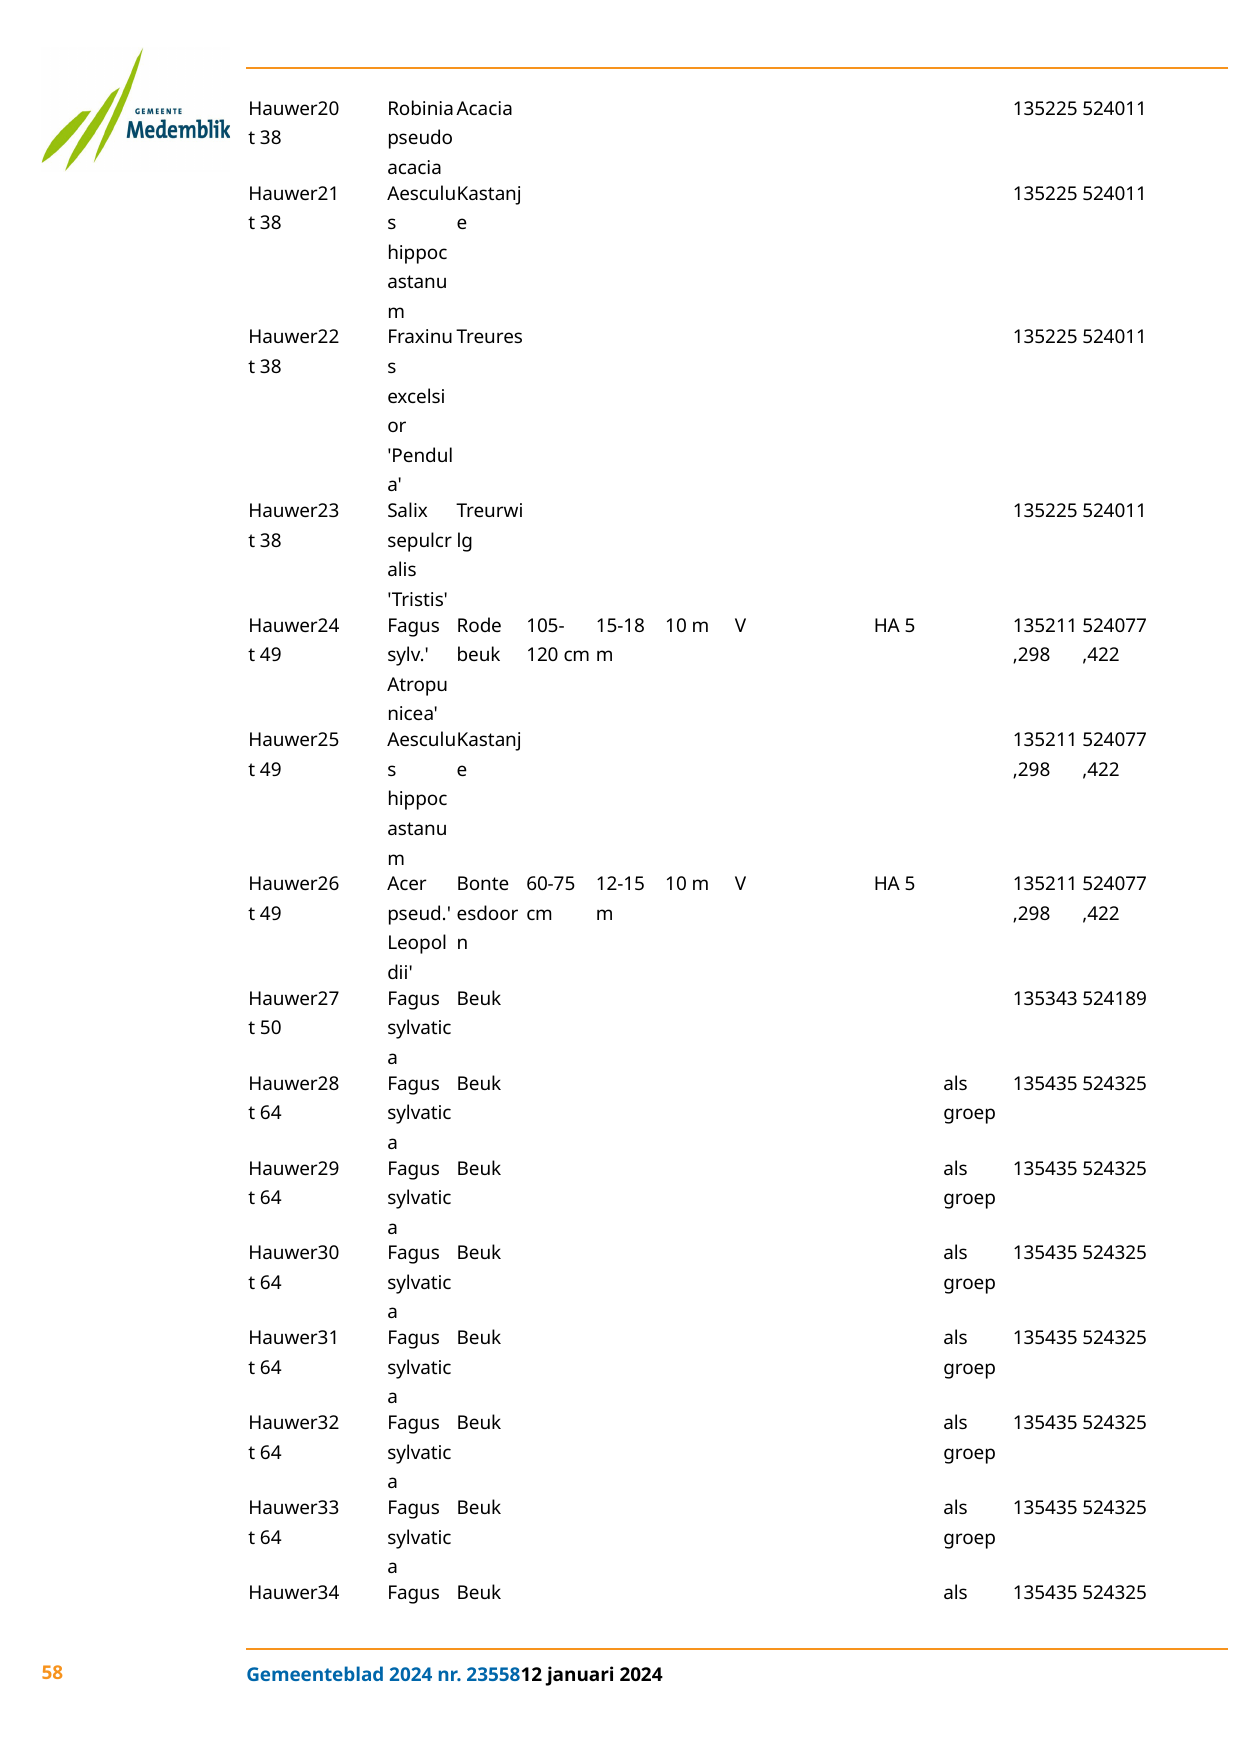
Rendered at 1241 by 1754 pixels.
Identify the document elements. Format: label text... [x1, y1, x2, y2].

table_cell 524011 [1082, 95, 1152, 180]
table_cell [665, 1155, 734, 1239]
table_cell 25 [318, 726, 387, 870]
table_cell Acer pseud.' Leopoldii' [387, 870, 456, 985]
table_cell V [735, 612, 804, 726]
table_cell Beuk [456, 1155, 526, 1239]
table_cell 24 [318, 612, 387, 726]
table_cell [804, 1070, 873, 1155]
table_cell Beuk [456, 1579, 526, 1605]
table_cell 34 [318, 1579, 387, 1605]
table_cell [735, 498, 804, 612]
table_cell [943, 95, 1013, 180]
table_cell [804, 1155, 873, 1239]
picture [41, 47, 231, 172]
table_cell [596, 95, 665, 180]
table_cell 135435 [1013, 1325, 1082, 1409]
table_cell Hauwert 49 [248, 612, 317, 726]
table_cell [735, 1325, 804, 1409]
table_cell Hauwert 64 [248, 1070, 317, 1155]
table_cell 524077,422 [1082, 726, 1152, 870]
table_cell [526, 180, 596, 324]
table_cell [526, 498, 596, 612]
table_cell 135225 [1013, 180, 1082, 324]
table_cell [804, 870, 873, 985]
table_cell V [735, 870, 804, 985]
table_cell 10 m [665, 870, 734, 985]
table_cell [735, 324, 804, 497]
table_cell Fagus sylvatica [387, 1409, 456, 1494]
table_cell Treures [456, 324, 526, 497]
table_cell Hauwert 38 [248, 324, 317, 497]
table_cell [596, 498, 665, 612]
table_cell 524325 [1082, 1579, 1152, 1605]
table_cell 31 [318, 1325, 387, 1409]
table_cell Robinia pseudoacacia [387, 95, 456, 180]
table_cell [596, 1155, 665, 1239]
table_cell als groep [943, 1494, 1013, 1579]
table_cell 60-75 cm [526, 870, 596, 985]
table_cell [735, 1579, 804, 1605]
table_cell [874, 985, 943, 1070]
table_cell [596, 1409, 665, 1494]
table_cell [804, 498, 873, 612]
table_cell Hauwert 49 [248, 726, 317, 870]
table_cell 135225 [1013, 498, 1082, 612]
table_cell [804, 324, 873, 497]
table_cell [735, 180, 804, 324]
table_cell 135225 [1013, 324, 1082, 497]
table_cell [874, 1579, 943, 1605]
table_cell 26 [318, 870, 387, 985]
table_cell Beuk [456, 1240, 526, 1324]
table_cell Aesculus hippocastanum [387, 180, 456, 324]
table_cell Hauwert 64 [248, 1494, 317, 1579]
table_cell Beuk [456, 1409, 526, 1494]
table_cell [735, 1070, 804, 1155]
table_cell [874, 95, 943, 180]
table_cell [943, 498, 1013, 612]
table_cell Fagus sylvatica [387, 1494, 456, 1579]
table_cell [665, 498, 734, 612]
table_cell 135435 [1013, 1579, 1082, 1605]
table_cell als groep [943, 1325, 1013, 1409]
table_cell Beuk [456, 985, 526, 1070]
table_cell Hauwert 64 [248, 1240, 317, 1324]
table_cell 524325 [1082, 1070, 1152, 1155]
table_cell 524325 [1082, 1155, 1152, 1239]
table_cell [596, 985, 665, 1070]
table_cell 29 [318, 1155, 387, 1239]
table_cell [874, 498, 943, 612]
table_cell [874, 1070, 943, 1155]
table_cell [943, 180, 1013, 324]
table_cell Hauwert 64 [248, 1409, 317, 1494]
table_cell als [943, 1579, 1013, 1605]
table_cell Kastanje [456, 180, 526, 324]
table_cell [665, 1494, 734, 1579]
table_cell [526, 1409, 596, 1494]
table_cell 524189 [1082, 985, 1152, 1070]
table_cell HA 5 [874, 612, 943, 726]
table_cell [665, 1409, 734, 1494]
table_cell Fagus sylvatica [387, 985, 456, 1070]
table_cell 10 m [665, 612, 734, 726]
table_cell [526, 1579, 596, 1605]
table_cell 22 [318, 324, 387, 497]
table_cell 12-15 m [596, 870, 665, 985]
table_cell 524325 [1082, 1325, 1152, 1409]
table_cell [596, 324, 665, 497]
table_cell 34 [318, 1587, 325, 1598]
table_cell [874, 324, 943, 497]
table_cell [943, 612, 1013, 726]
table_cell 524011 [1082, 498, 1152, 612]
table_cell 32 [318, 1409, 387, 1494]
table_cell als groep [943, 1070, 1013, 1155]
table_cell [596, 1070, 665, 1155]
table_cell Beuk [456, 1494, 526, 1579]
table_cell [665, 324, 734, 497]
table_cell [526, 1070, 596, 1155]
table_cell [596, 1579, 665, 1605]
table_cell 524011 [1082, 324, 1152, 497]
table_cell [735, 726, 804, 870]
table_cell HA 5 [874, 870, 943, 985]
table_cell [735, 985, 804, 1070]
table_cell Kastanje [456, 726, 526, 870]
table_cell 135225 [1013, 95, 1082, 180]
table_cell 524011 [1082, 180, 1152, 324]
table_cell 15-18 m [596, 612, 665, 726]
table_cell Acacia [456, 95, 526, 180]
table_cell als groep [943, 1155, 1013, 1239]
table_cell [526, 324, 596, 497]
table_cell Hauwert 49 [248, 870, 317, 985]
table_cell Hauwert 50 [248, 985, 317, 1070]
table_cell [804, 985, 873, 1070]
table_cell [596, 1325, 665, 1409]
table_cell 135435 [1013, 1494, 1082, 1579]
table_cell 524325 [1082, 1240, 1152, 1324]
table_cell Hauwert 64 [248, 1325, 317, 1409]
table_cell [596, 1240, 665, 1324]
table_cell [526, 1494, 596, 1579]
table_cell 20 [318, 95, 387, 180]
table_cell 33 [318, 1494, 387, 1579]
table_cell 30 [318, 1240, 387, 1324]
table_cell 524325 [1082, 1409, 1152, 1494]
table_cell [596, 180, 665, 324]
table_cell [735, 1155, 804, 1239]
table_cell [526, 985, 596, 1070]
table_cell 524077,422 [1082, 612, 1152, 726]
table_cell [943, 726, 1013, 870]
table_cell [665, 1325, 734, 1409]
table_cell 135211,298 [1013, 870, 1082, 985]
table_cell [665, 1070, 734, 1155]
table_cell [943, 985, 1013, 1070]
table_cell [874, 1155, 943, 1239]
table_cell Fagus [387, 1579, 456, 1605]
table_cell 524077,422 [1082, 870, 1152, 985]
table_cell [874, 726, 943, 870]
table_cell [596, 726, 665, 870]
table_cell 135211,298 [1013, 612, 1082, 726]
table_cell [596, 1494, 665, 1579]
table_cell [874, 1240, 943, 1324]
table_cell [665, 1240, 734, 1324]
table_cell Hauwert 38 [248, 95, 317, 180]
table_cell [526, 726, 596, 870]
table_cell [804, 726, 873, 870]
table_cell Beuk [456, 1325, 526, 1409]
table_cell Beuk [456, 1070, 526, 1155]
table_cell Treurwilg [456, 498, 526, 612]
table_cell [804, 1494, 873, 1579]
table_cell [526, 1325, 596, 1409]
table_cell Fraxinus excelsior 'Pendula' [387, 324, 456, 497]
table_cell 135435 [1013, 1240, 1082, 1324]
table_cell 21 [318, 180, 387, 324]
table_cell Fagus sylvatica [387, 1155, 456, 1239]
table_cell [804, 1579, 873, 1605]
table_cell [804, 1325, 873, 1409]
table_cell [804, 1240, 873, 1324]
table_cell als groep [943, 1409, 1013, 1494]
table_cell [665, 95, 734, 180]
table_cell [735, 1240, 804, 1324]
table_cell [526, 95, 596, 180]
table_cell [874, 1494, 943, 1579]
table_cell Hauwert 38 [248, 498, 317, 612]
table_cell [804, 180, 873, 324]
table_cell Fagus sylvatica [387, 1240, 456, 1324]
table_cell [526, 1155, 596, 1239]
table_cell 135435 [1013, 1070, 1082, 1155]
table_cell [874, 180, 943, 324]
table_cell Hauwert 38 [248, 180, 317, 324]
table_cell Aesculus hippocastanum [387, 726, 456, 870]
table_cell [943, 870, 1013, 985]
table_cell [804, 95, 873, 180]
table_cell Hauwert 64 [248, 1579, 317, 1605]
table_cell 27 [318, 985, 387, 1070]
table_cell Bonte esdoorn [456, 870, 526, 985]
table_cell 23 [318, 498, 387, 612]
table_cell [526, 1240, 596, 1324]
table_cell 135435 [1013, 1155, 1082, 1239]
table_cell [665, 180, 734, 324]
table_cell [665, 985, 734, 1070]
table_cell [804, 612, 873, 726]
table_cell 135343 [1013, 985, 1082, 1070]
table_cell [804, 1409, 873, 1494]
table_cell [665, 1579, 734, 1605]
table_cell 524325 [1082, 1494, 1152, 1579]
table_cell [874, 1325, 943, 1409]
table_cell [874, 1409, 943, 1494]
table_cell 135435 [1013, 1409, 1082, 1494]
table_cell Fagus sylvatica [387, 1325, 456, 1409]
table_cell Fagus sylvatica [387, 1070, 456, 1155]
table_cell als groep [943, 1240, 1013, 1324]
table_cell [735, 1494, 804, 1579]
table_cell Salix sepulcralis 'Tristis' [387, 498, 456, 612]
table_cell [735, 1409, 804, 1494]
table_cell [735, 95, 804, 180]
table_cell Hauwert 64 [248, 1155, 317, 1239]
table_cell Fagus sylv.' Atropunicea' [387, 612, 456, 726]
table_cell Rode beuk [456, 612, 526, 726]
table_cell 28 [318, 1070, 387, 1155]
table_cell 135211,298 [1013, 726, 1082, 870]
table_cell [665, 726, 734, 870]
table_cell 105-120 cm [526, 612, 596, 726]
table_cell [943, 324, 1013, 497]
